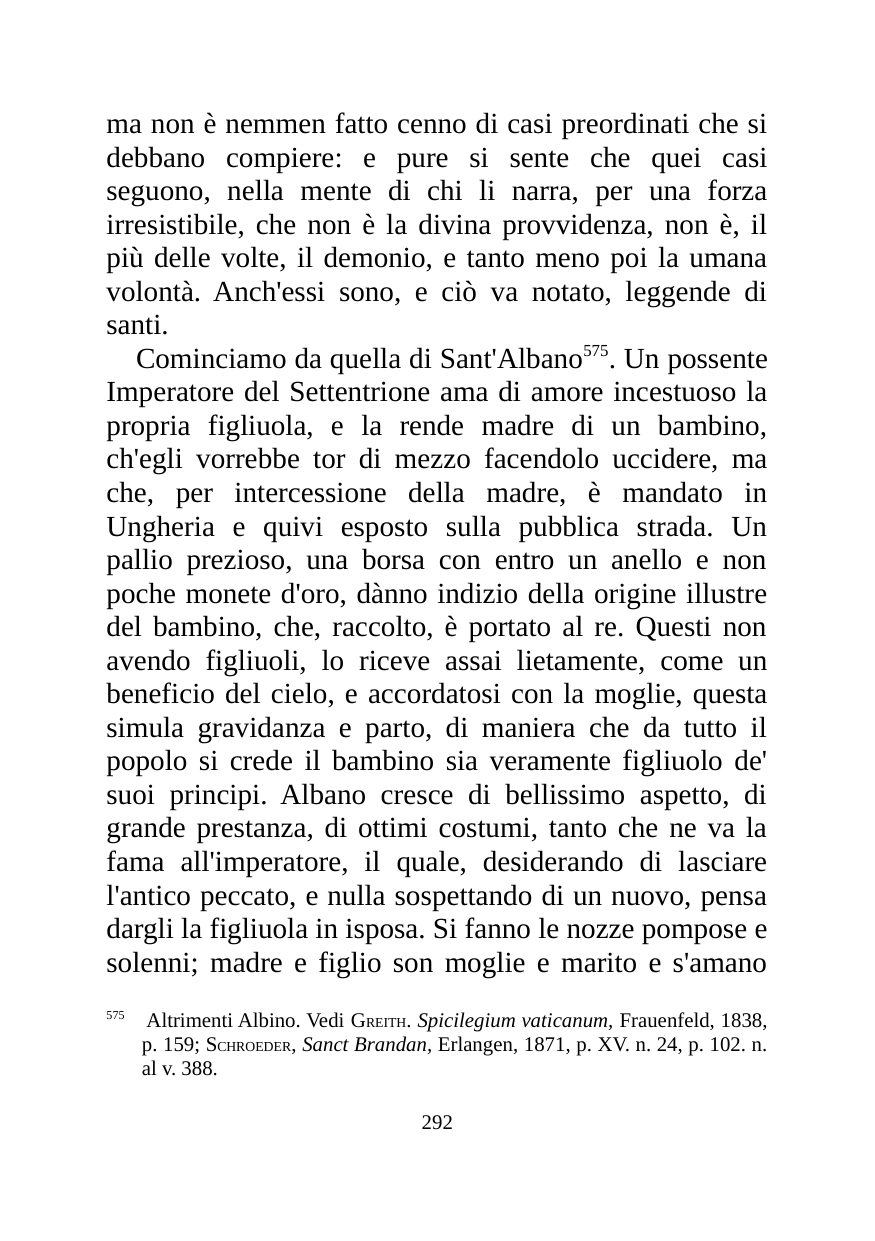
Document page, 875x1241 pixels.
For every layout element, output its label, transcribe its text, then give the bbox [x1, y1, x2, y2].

text Cominciamo da quella di Sant'Albano. Un possente Imperatore del Settentrione ama di amore incestuoso la propria figliuola, e la rende madre di un bambino, ch'egli vorrebbe tor di mezzo facendolo uccidere, ma che, per intercessione della madre, è mandato in Ungheria e quivi esposto sulla pubblica strada. Un pallio prezioso, una borsa con entro un anello e non poche monete d'oro, dànno indizio della origine illustre del bambino, che, raccolto, è portato al re. Questi non avendo figliuoli, lo riceve assai lietamente, come un beneficio del cielo, e accordatosi con la moglie, questa simula gravidanza e parto, di maniera che da tutto il popolo si crede il bambino sia veramente figliuolo de' suoi principi. Albano cresce di bellissimo aspetto, di grande prestanza, di ottimi costumi, tanto che ne va la fama all'imperatore, il quale, desiderando di lasciare l'antico peccato, e nulla sospettando di un nuovo, pensa dargli la figliuola in isposa. Si fanno le nozze pompose e solenni; madre e figlio son moglie e marito e s'amano [106, 341, 768, 978]
text ma non è nemmen fatto cenno di casi preordinati che si debbano compiere: e pure si sente che quei casi seguono, nella mente di chi li narra, per una forza irresistibile, che non è la divina provvidenza, non è, il più delle volte, il demonio, e tanto meno poi la umana volontà. Anch'essi sono, e ciò va notato, leggende di santi. [106, 106, 768, 341]
text Altrimenti Albino. Vedi Greith. Spicilegium vaticanum, Frauenfeld, 1838, p. 159; Schroeder, Sanct Brandan, Erlangen, 1871, p. XV. n. 24, p. 102. n. al v. 388. [106, 1008, 768, 1080]
